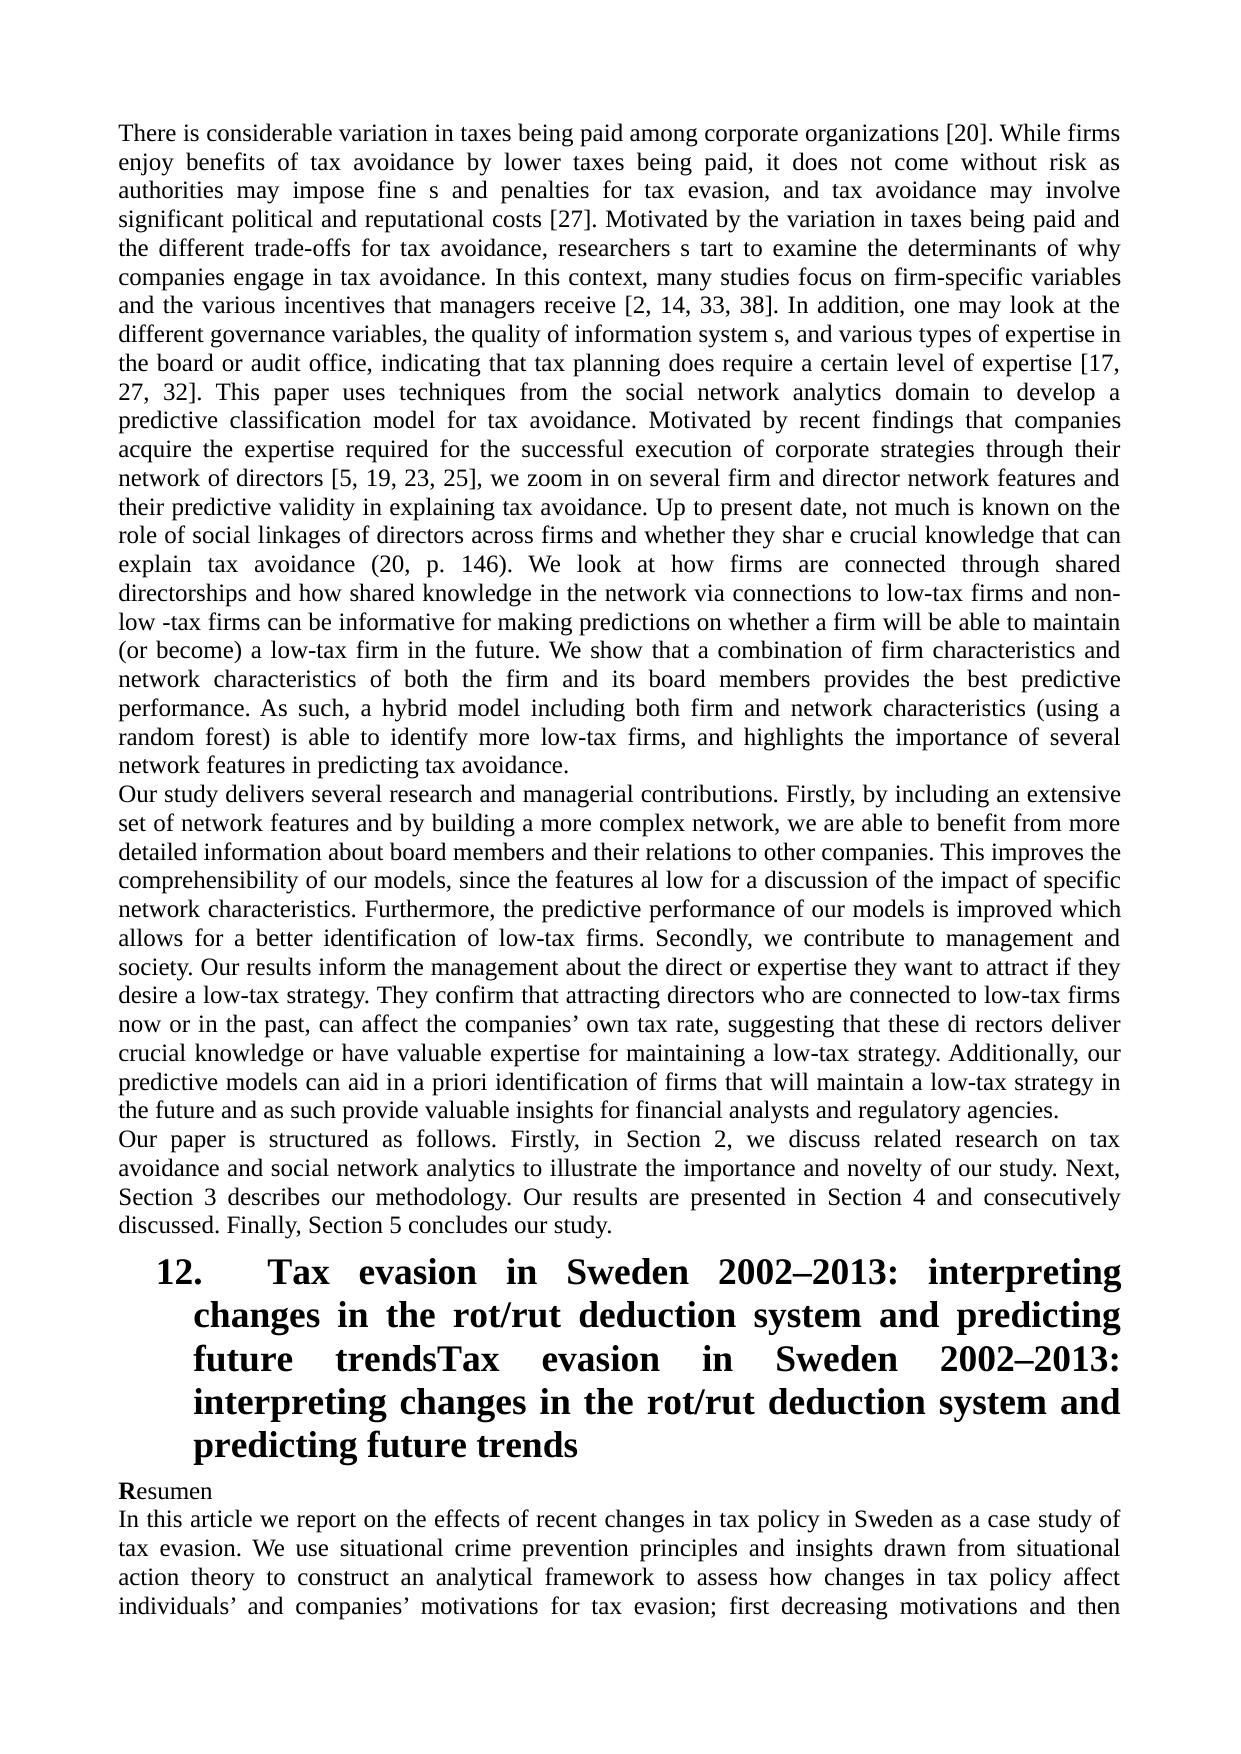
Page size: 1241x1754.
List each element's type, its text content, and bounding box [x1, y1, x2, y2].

text Our paper is structured as follows. Firstly, in Section 2, we discuss related research on tax avoidance and social network analytics to illustrate the importance and novelty of our study. Next, Section 3 describes our methodology. Our results are presented in Section 4 and consecutively discussed. Finally, Section 5 concludes our study. [118, 1124, 1122, 1239]
text Resumen [118, 1476, 1122, 1504]
list Tax evasion in Sweden 2002–2013: interpreting changes in the rot/rut deduction system and predicting future trendsTax evasion in Sweden 2002–2013: interpreting changes in the rot/rut deduction system and predicting future trends [156, 1250, 1122, 1465]
text Our study delivers several research and managerial contributions. Firstly, by including an extensive set of network features and by building a more complex network, we are able to benefit from more detailed information about board members and their relations to other companies. This improves the comprehensibility of our models, since the features al low for a discussion of the impact of specific network characteristics. Furthermore, the predictive performance of our models is improved which allows for a better identification of low-tax firms. Secondly, we contribute to management and society. Our results inform the management about the direct or expertise they want to attract if they desire a low-tax strategy. They confirm that attracting directors who are connected to low-tax firms now or in the past, can affect the companies’ own tax rate, suggesting that these di rectors deliver crucial knowledge or have valuable expertise for maintaining a low-tax strategy. Additionally, our predictive models can aid in a priori identification of firms that will maintain a low-tax strategy in the future and as such provide valuable insights for financial analysts and regulatory agencies. [118, 779, 1122, 1124]
text There is considerable variation in taxes being paid among corporate organizations [20]. While firms enjoy benefits of tax avoidance by lower taxes being paid, it does not come without risk as authorities may impose fine s and penalties for tax evasion, and tax avoidance may involve significant political and reputational costs [27]. Motivated by the variation in taxes being paid and the different trade-offs for tax avoidance, researchers s tart to examine the determinants of why companies engage in tax avoidance. In this context, many studies focus on firm-specific variables and the various incentives that managers receive [2, 14, 33, 38]. In addition, one may look at the different governance variables, the quality of information system s, and various types of expertise in the board or audit office, indicating that tax planning does require a certain level of expertise [17, 27, 32]. This paper uses techniques from the social network analytics domain to develop a predictive classification model for tax avoidance. Motivated by recent findings that companies acquire the expertise required for the successful execution of corporate strategies through their network of directors [5, 19, 23, 25], we zoom in on several firm and director network features and their predictive validity in explaining tax avoidance. Up to present date, not much is known on the role of social linkages of directors across firms and whether they shar e crucial knowledge that can explain tax avoidance (20, p. 146). We look at how firms are connected through shared directorships and how shared knowledge in the network via connections to low-tax firms and non-low -tax firms can be informative for making predictions on whether a firm will be able to maintain (or become) a low-tax firm in the future. We show that a combination of firm characteristics and network characteristics of both the firm and its board members provides the best predictive performance. As such, a hybrid model including both firm and network characteristics (using a random forest) is able to identify more low-tax firms, and highlights the importance of several network features in predicting tax avoidance. [118, 118, 1122, 779]
text In this article we report on the effects of recent changes in tax policy in Sweden as a case study of tax evasion. We use situational crime prevention principles and insights drawn from situational action theory to construct an analytical framework to assess how changes in tax policy affect individuals’ and companies’ motivations for tax evasion; first decreasing motivations and then [118, 1504, 1122, 1619]
